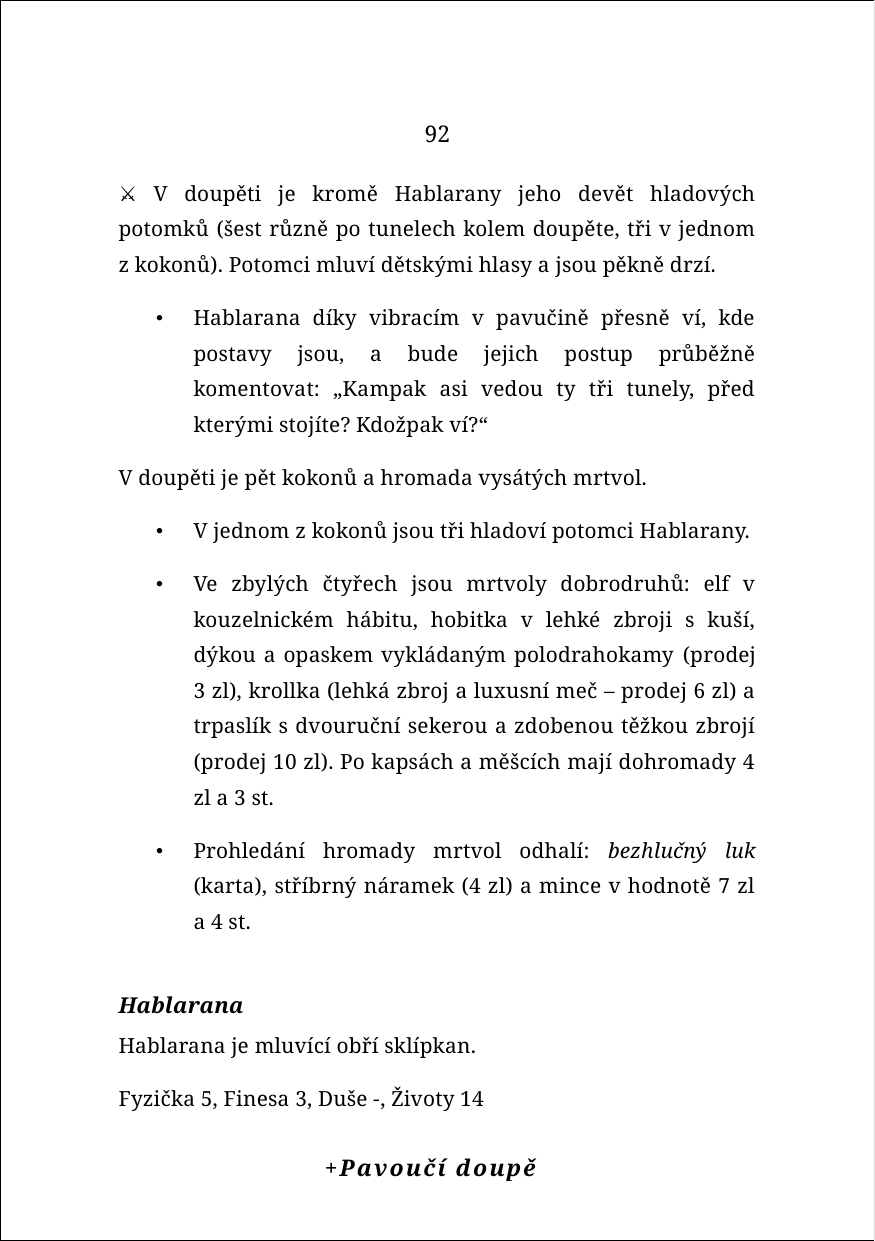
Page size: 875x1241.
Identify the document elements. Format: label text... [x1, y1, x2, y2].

text ⚔ V doupěti je kromě Hablarany jeho devět hladových potomků (šest různě po tunelech kolem doupěte, tři v jednom z kokonů). Potomci mluví dětskými hlasy a jsou pěkně drzí. [118, 179, 756, 278]
list Prohledání hromady mrtvol odhalí: bezhlučný luk (karta), stříbrný náramek (4 zl) a mince v hodnotě 7 zl a 4 st. [156, 836, 756, 935]
subtitle Hablarana [118, 989, 756, 1019]
list Ve zbylých čtyřech jsou mrtvoly dobrodruhů: elf v kouzelnickém hábitu, hobitka v lehké zbroji s kuší, dýkou a opaskem vykládaným polodrahokamy (prodej 3 zl), krollka (lehká zbroj a luxusní meč – prodej 6 zl) a trpaslík s dvouruční sekerou a zdobenou těžkou zbrojí (prodej 10 zl). Po kapsách a měšcích mají dohromady 4 zl a 3 st. [156, 569, 756, 811]
list V jednom z kokonů jsou tři hladoví potomci Hablarany. [156, 516, 756, 545]
text V doupěti je pět kokonů a hromada vysátých mrtvol. [118, 463, 756, 491]
list Hablarana díky vibracím v pavučině přesně ví, kde postavy jsou, a bude jejich postup průběžně komentovat: „Kampak asi vedou ty tři tunely, před kterými stojíte? Kdožpak ví?“ [156, 303, 756, 438]
text Fyzička 5, Finesa 3, Duše -, Životy 14 [118, 1084, 756, 1113]
text Hablarana je mluvící obří sklípkan. [118, 1031, 756, 1059]
